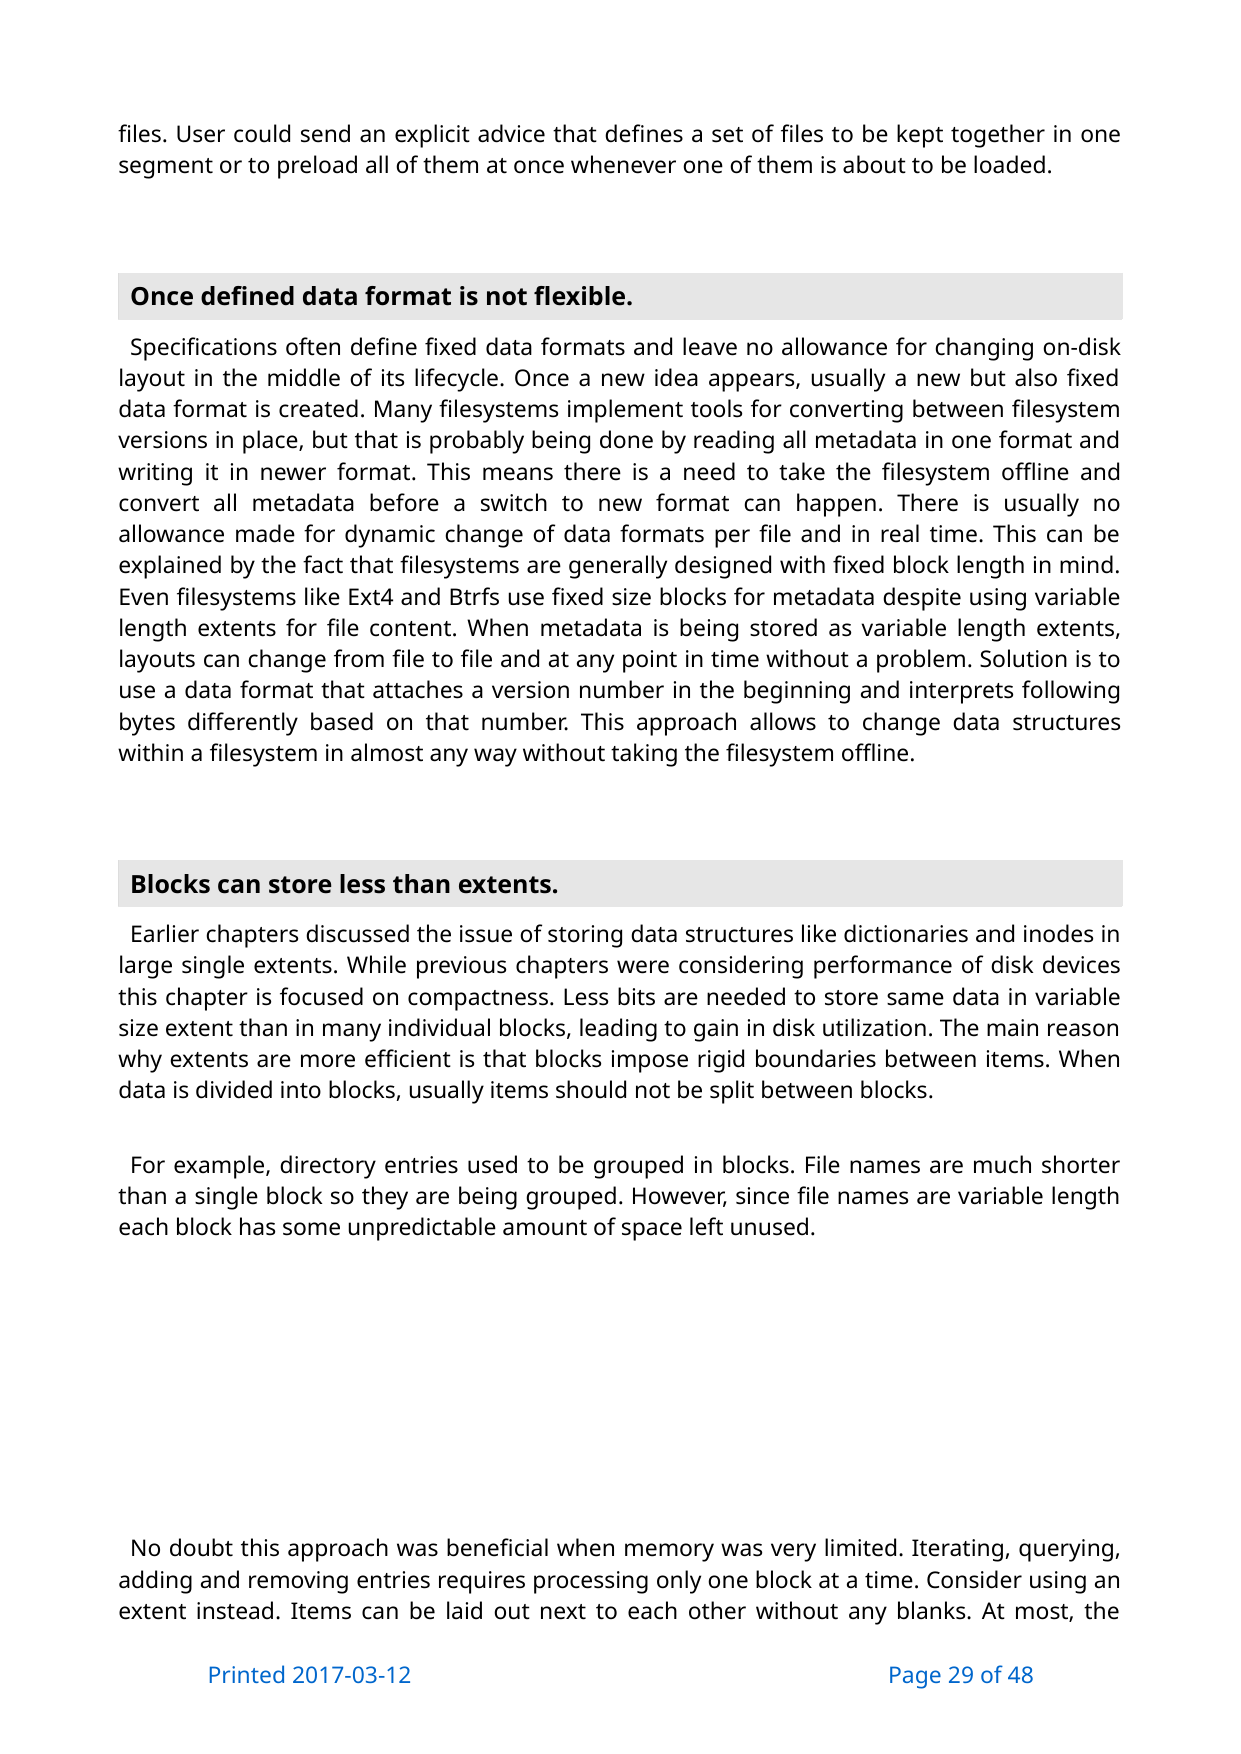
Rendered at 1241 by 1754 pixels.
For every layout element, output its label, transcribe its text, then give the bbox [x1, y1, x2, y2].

text For example, directory entries used to be grouped in blocks. File names are much shorter than a single block so they are being grouped. However, since file names are variable length each block has some unpredictable amount of space left unused. [118, 1149, 1122, 1242]
subtitle Blocks can store less than extents. [119, 861, 1122, 906]
text Specifications often define fixed data formats and leave no allowance for changing on-disk layout in the middle of its lifecycle. Once a new idea appears, usually a new but also fixed data format is created. Many filesystems implement tools for converting between filesystem versions in place, but that is probably being done by reading all metadata in one format and writing it in newer format. This means there is a need to take the filesystem offline and convert all metadata before a switch to new format can happen. There is usually no allowance made for dynamic change of data formats per file and in real time. This can be explained by the fact that filesystems are generally designed with fixed block length in mind. Even filesystems like Ext4 and Btrfs use fixed size blocks for metadata despite using variable length extents for file content. When metadata is being stored as variable length extents, layouts can change from file to file and at any point in time without a problem. Solution is to use a data format that attaches a version number in the beginning and interprets following bytes differently based on that number. This approach allows to change data structures within a filesystem in almost any way without taking the filesystem offline. [118, 331, 1122, 768]
subtitle Once defined data format is not flexible. [119, 274, 1122, 319]
text files. User could send an explicit advice that defines a set of files to be kept together in one segment or to preload all of them at once whenever one of them is about to be loaded. [118, 118, 1122, 181]
text No doubt this approach was beneficial when memory was very limited. Iterating, querying, adding and removing entries requires processing only one block at a time. Consider using an extent instead. Items can be laid out next to each other without any blanks. At most, the [118, 1532, 1122, 1626]
text Earlier chapters discussed the issue of storing data structures like dictionaries and inodes in large single extents. While previous chapters were considering performance of disk devices this chapter is focused on compactness. Less bits are needed to store same data in variable size extent than in many individual blocks, leading to gain in disk utilization. The main reason why extents are more efficient is that blocks impose rigid boundaries between items. When data is divided into blocks, usually items should not be split between blocks. [118, 918, 1122, 1106]
